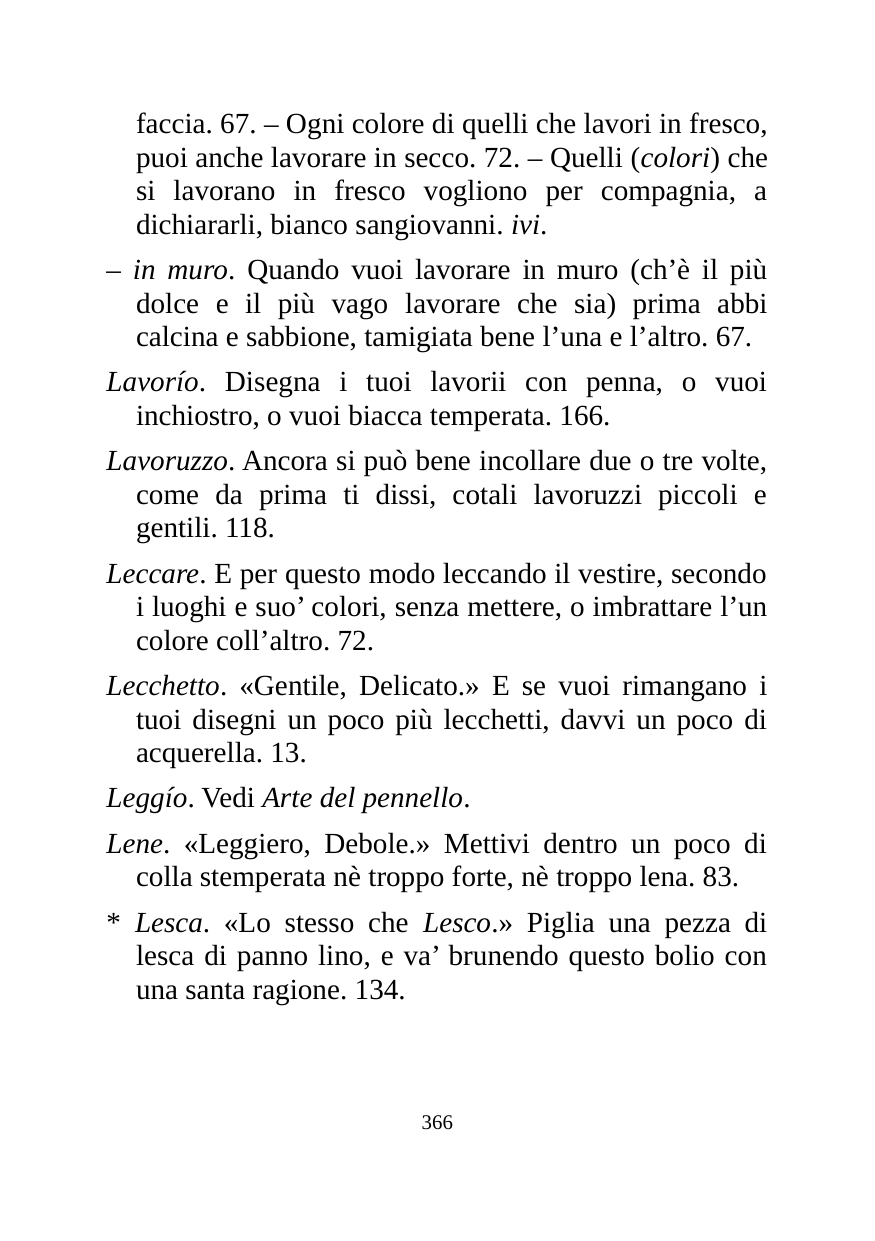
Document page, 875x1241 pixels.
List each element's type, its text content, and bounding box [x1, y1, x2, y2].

text Lavoruzzo. Ancora si può bene incollare due o tre volte, come da prima ti dissi, cotali lavoruzzi piccoli e gentili. 118. [106, 443, 768, 544]
text Lene. «Leggiero, Debole.» Mettivi dentro un poco di colla stemperata nè troppo forte, nè troppo lena. 83. [106, 826, 768, 893]
text Lecchetto. «Gentile, Delicato.» E se vuoi rimangano i tuoi disegni un poco più lecchetti, davvi un poco di acquerella. 13. [106, 668, 768, 769]
text Lavorío. Disegna i tuoi lavorii con penna, o vuoi inchiostro, o vuoi biacca temperata. 166. [106, 364, 768, 432]
text – in muro. Quando vuoi lavorare in muro (ch’è il più dolce e il più vago lavorare che sia) prima abbi calcina e sabbione, tamigiata bene l’una e l’altro. 67. [106, 252, 768, 353]
text faccia. 67. – Ogni colore di quelli che lavori in fresco, puoi anche lavorare in secco. 72. – Quelli (colori) che si lavorano in fresco vogliono per compagnia, a dichiararli, bianco sangiovanni. ivi. [106, 106, 768, 240]
text Leggío. Vedi Arte del pennello. [106, 781, 768, 814]
text * Lesca. «Lo stesso che Lesco.» Piglia una pezza di lesca di panno lino, e va’ brunendo questo bolio con una santa ragione. 134. [106, 905, 768, 1005]
text Leccare. E per questo modo leccando il vestire, secondo i luoghi e suo’ colori, senza mettere, o imbrattare l’un colore coll’altro. 72. [106, 556, 768, 656]
